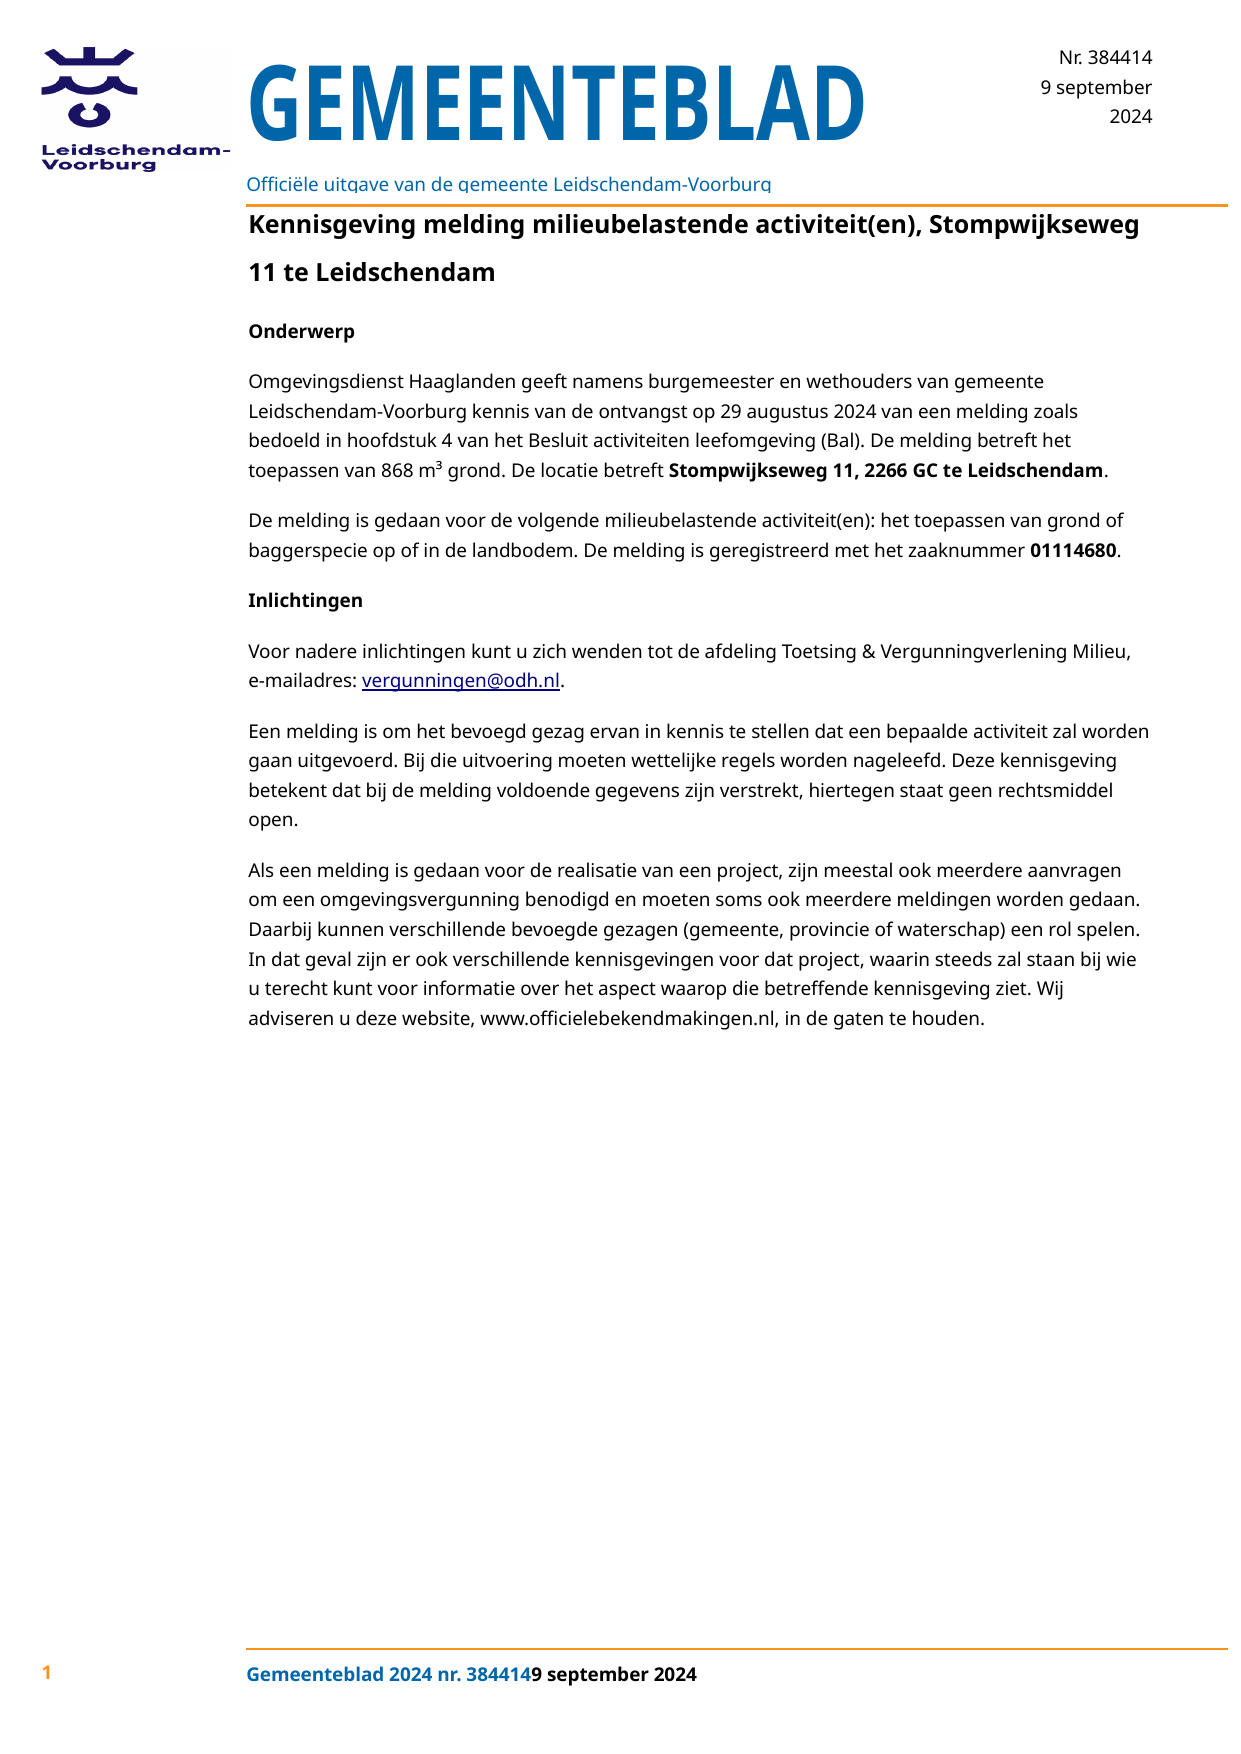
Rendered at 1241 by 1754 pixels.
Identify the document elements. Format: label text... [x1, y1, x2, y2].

text Onderwerp [248, 318, 1152, 344]
text Inlichtingen [248, 587, 1152, 613]
text Omgevingsdienst Haaglanden geeft namens burgemeester en wethouders van gemeente Leidschendam-Voorburg kennis van de ontvangst op 29 augustus 2024 van een melding zoals bedoeld in hoofdstuk 4 van het Besluit activiteiten leefomgeving (Bal). De melding betreft het toepassen van 868 m³ grond. De locatie betreft Stompwijkseweg 11, 2266 GC te Leidschendam. [248, 368, 1152, 483]
text Kennisgeving melding milieubelastende activiteit(en), Stompwijkseweg 11 te Leidschendam [248, 207, 1152, 288]
text Voor nadere inlichtingen kunt u zich wenden tot de afdeling Toetsing & Vergunningverlening Milieu, e-mailadres: vergunningen@odh.nl. [248, 638, 1152, 693]
text De melding is gedaan voor de volgende milieubelastende activiteit(en): het toepassen van grond of baggerspecie op of in de landbodem. De melding is geregistreerd met het zaaknummer 01114680. [248, 507, 1152, 563]
text Als een melding is gedaan voor de realisatie van een project, zijn meestal ook meerdere aanvragen om een omgevingsvergunning benodigd en moeten soms ook meerdere meldingen worden gedaan. Daarbij kunnen verschillende bevoegde gezagen (gemeente, provincie of waterschap) een rol spelen. In dat geval zijn er ook verschillende kennisgevingen voor dat project, waarin steeds zal staan bij wie u terecht kunt voor informatie over het aspect waarop die betreffende kennisgeving ziet. Wij adviseren u deze website, www.officielebekendmakingen.nl, in de gaten te houden. [248, 857, 1152, 1031]
picture [41, 47, 231, 172]
text Een melding is om het bevoegd gezag ervan in kennis te stellen dat een bepaalde activiteit zal worden gaan uitgevoerd. Bij die uitvoering moeten wettelijke regels worden nageleefd. Deze kennisgeving betekent dat bij de melding voldoende gegevens zijn verstrekt, hiertegen staat geen rechtsmiddel open. [248, 718, 1152, 832]
